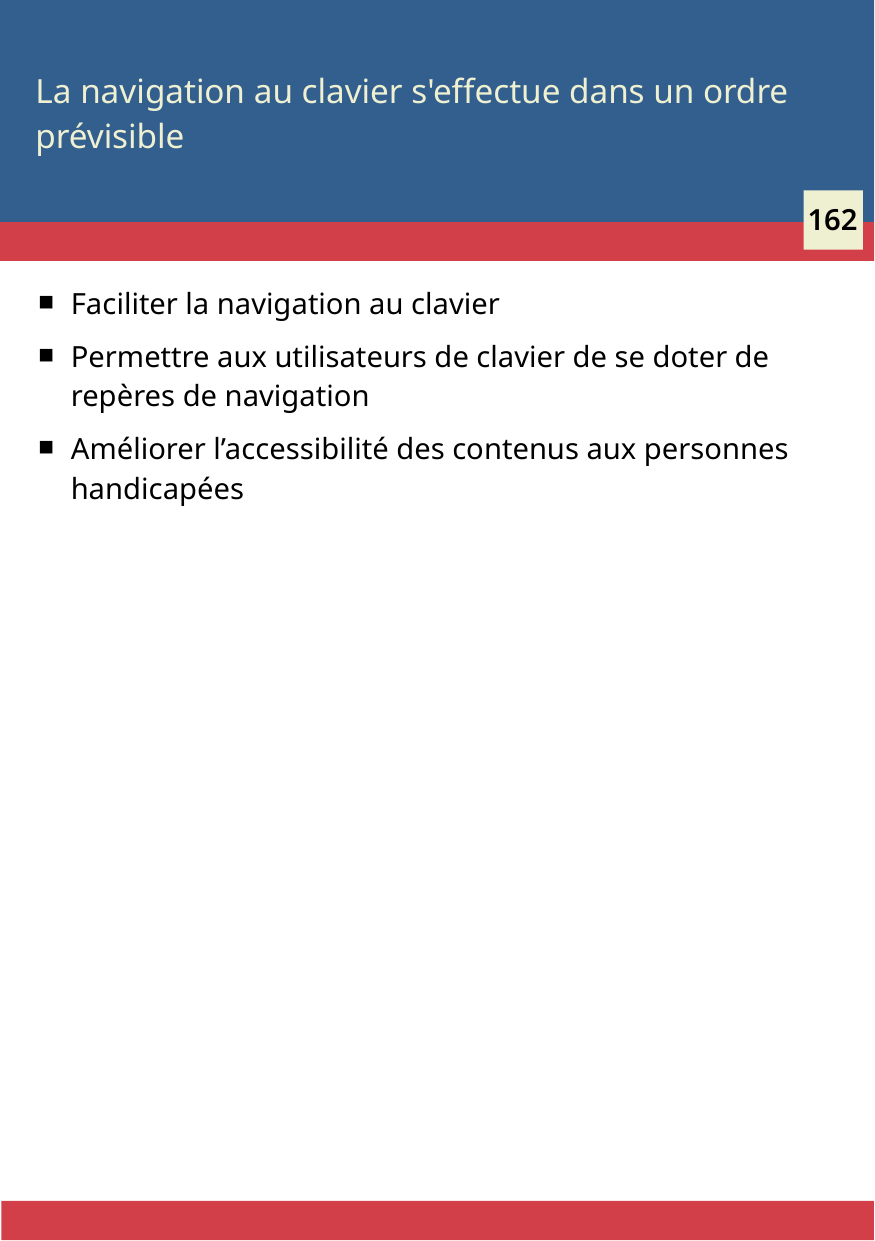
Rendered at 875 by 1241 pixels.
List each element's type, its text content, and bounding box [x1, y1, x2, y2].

title La navigation au clavier s'effectue dans un ordre prévisible [35, 13, 839, 213]
list Faciliter la navigation au clavier Permettre aux utilisateurs de clavier de se doter de repères de navigation Améliorer l’accessibilité des contenus aux personnes handicapées [23, 283, 839, 1111]
text_box 162 [803, 188, 863, 249]
